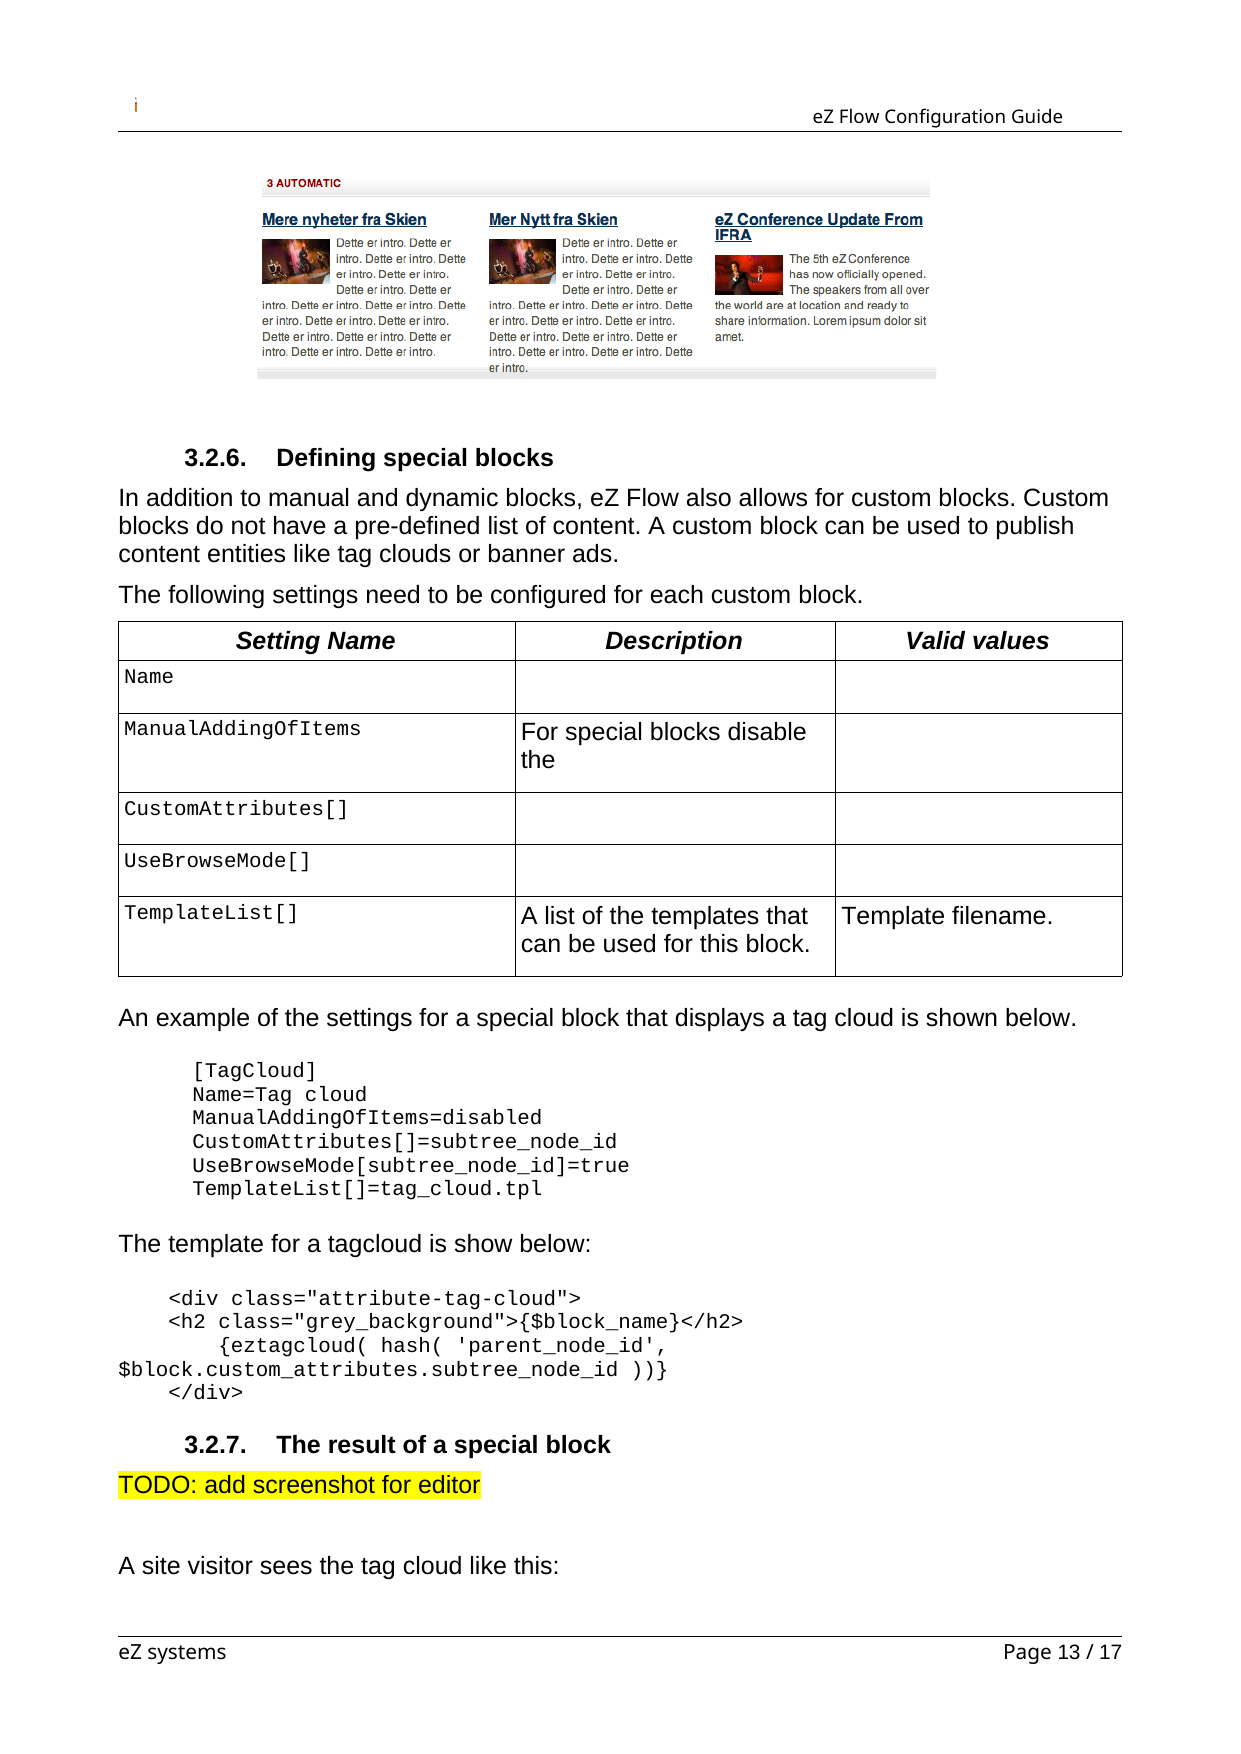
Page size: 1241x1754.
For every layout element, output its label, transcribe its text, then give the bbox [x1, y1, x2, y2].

table_header Description [516, 622, 835, 660]
table_cell TemplateList[] [119, 897, 515, 976]
table_cell [836, 793, 1122, 844]
text [TagCloud] [192, 1060, 1122, 1084]
text CustomAttributes[]=subtree_node_id [192, 1131, 1122, 1154]
subtitle Defining special blocks [177, 444, 1122, 472]
table_cell UseBrowseMode[] [119, 845, 515, 896]
table_cell For special blocks disable the [516, 714, 835, 792]
table_cell A list of the templates that can be used for this block. [516, 897, 835, 976]
text The template for a tagcloud is show below: [118, 1230, 1122, 1258]
table_cell ManualAddingOfItems [119, 714, 515, 792]
table_cell [516, 845, 835, 896]
text ManualAddingOfItems=disabled [192, 1107, 1122, 1131]
table_cell [516, 661, 835, 712]
text <h2 class="grey_background">{$block_name}</h2> [118, 1311, 1122, 1335]
table_header Setting Name [119, 622, 515, 660]
subtitle The result of a special block [177, 1431, 1122, 1459]
text Name=Tag cloud [192, 1084, 1122, 1107]
table_cell [836, 845, 1122, 896]
text TODO: add screenshot for editor [118, 1471, 1122, 1499]
text UseBrowseMode[subtree_node_id]=true [192, 1154, 1122, 1178]
text The following settings need to be configured for each custom block. [118, 581, 1122, 608]
text <div class="attribute-tag-cloud"> [118, 1286, 1122, 1311]
table_cell Name [119, 661, 515, 712]
text {eztagcloud( hash( 'parent_node_id', $block.custom_attributes.subtree_node_id ))} [118, 1335, 1122, 1382]
table_cell [516, 793, 835, 844]
picture [257, 168, 937, 379]
table_cell Template filename. [836, 897, 1122, 976]
text </div> [118, 1382, 1122, 1406]
table_header Valid values [836, 622, 1122, 660]
table_cell [836, 714, 1122, 792]
text TemplateList[]=tag_cloud.tpl [192, 1178, 1122, 1202]
text In addition to manual and dynamic blocks, eZ Flow also allows for custom blocks. Custom blocks do not have a pre-defined list of content. A custom block can be used to publish content entities like tag clouds or banner ads. [118, 484, 1122, 568]
table_cell CustomAttributes[] [119, 793, 515, 844]
text A site visitor sees the tag cloud like this: [118, 1552, 1122, 1580]
table_cell [836, 661, 1122, 712]
text An example of the settings for a special block that displays a tag cloud is shown below. [118, 1004, 1122, 1032]
